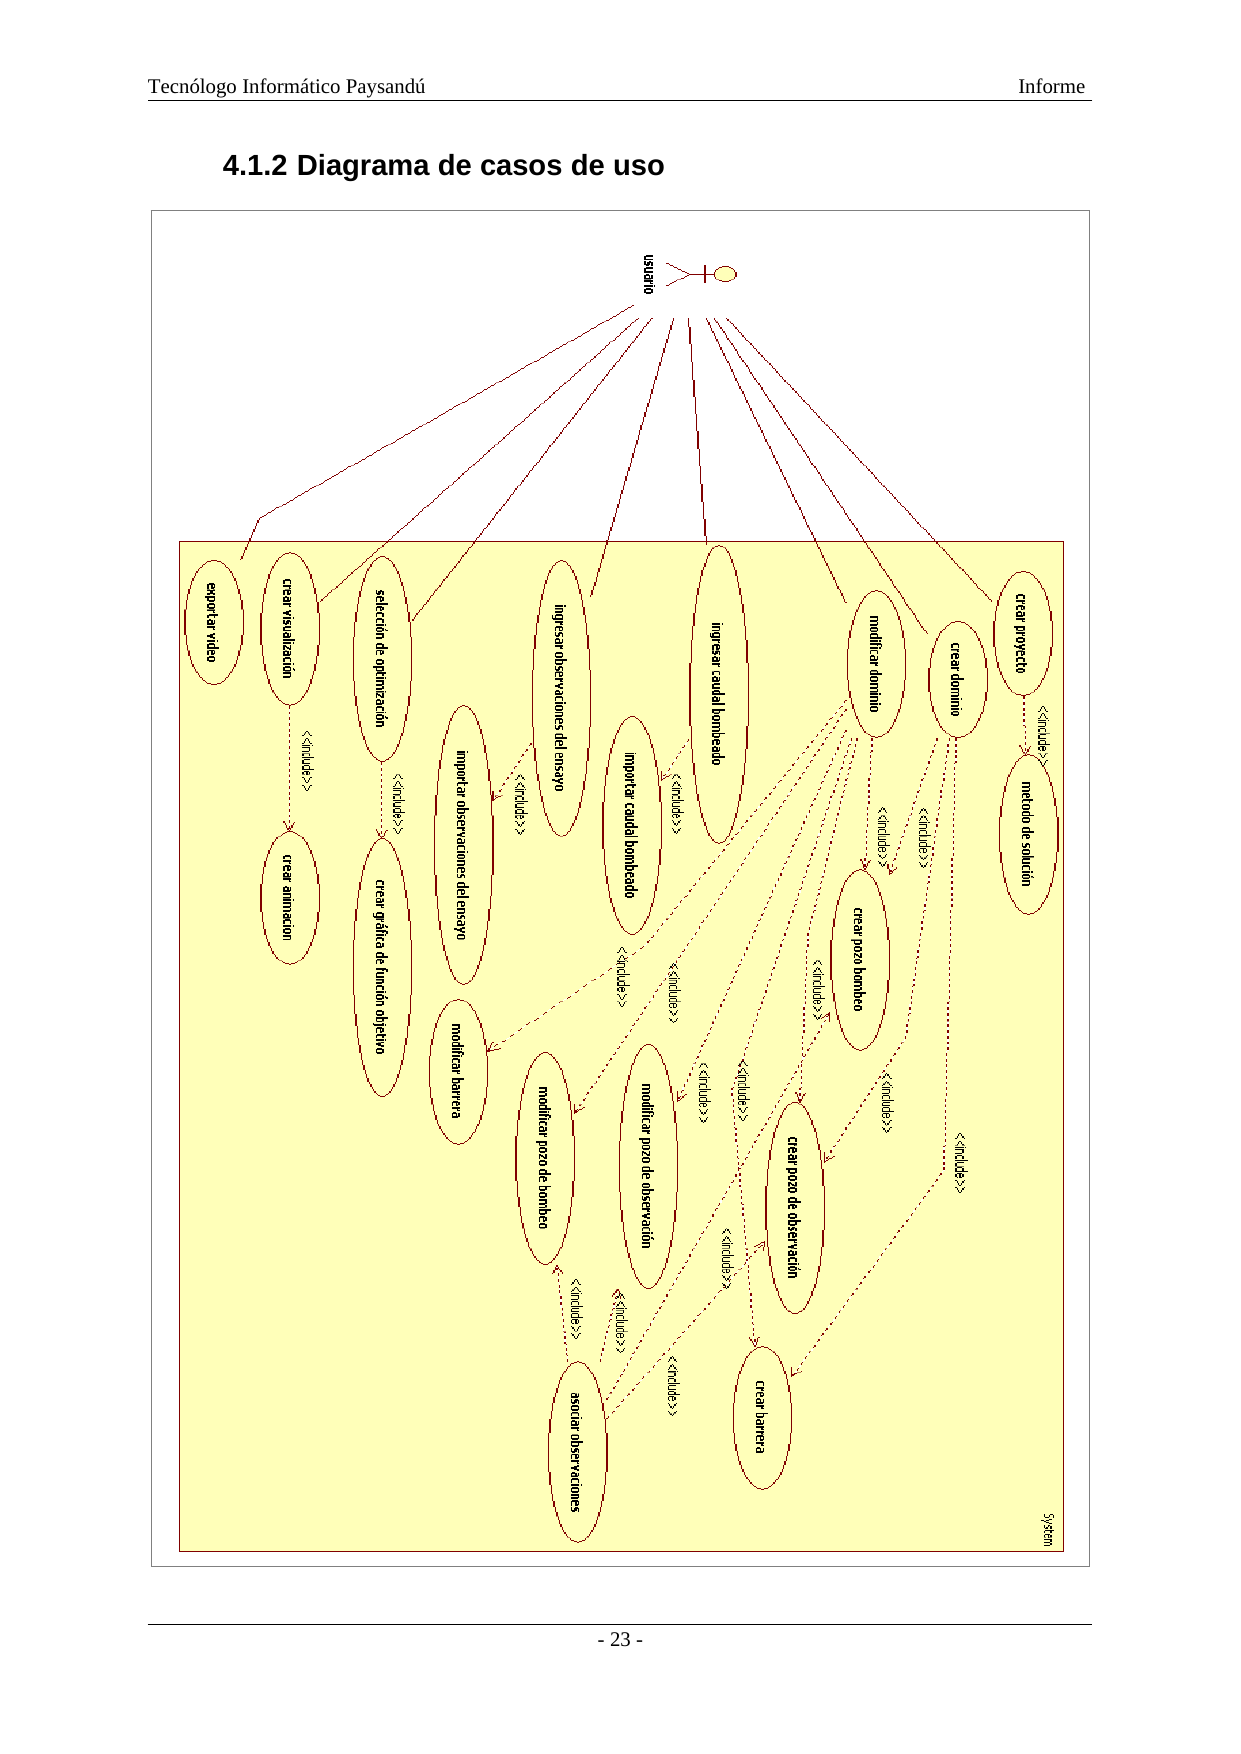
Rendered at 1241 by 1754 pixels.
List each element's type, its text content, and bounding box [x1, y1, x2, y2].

picture [167, 219, 1074, 1558]
subtitle Diagrama de casos de uso [223, 148, 1092, 181]
